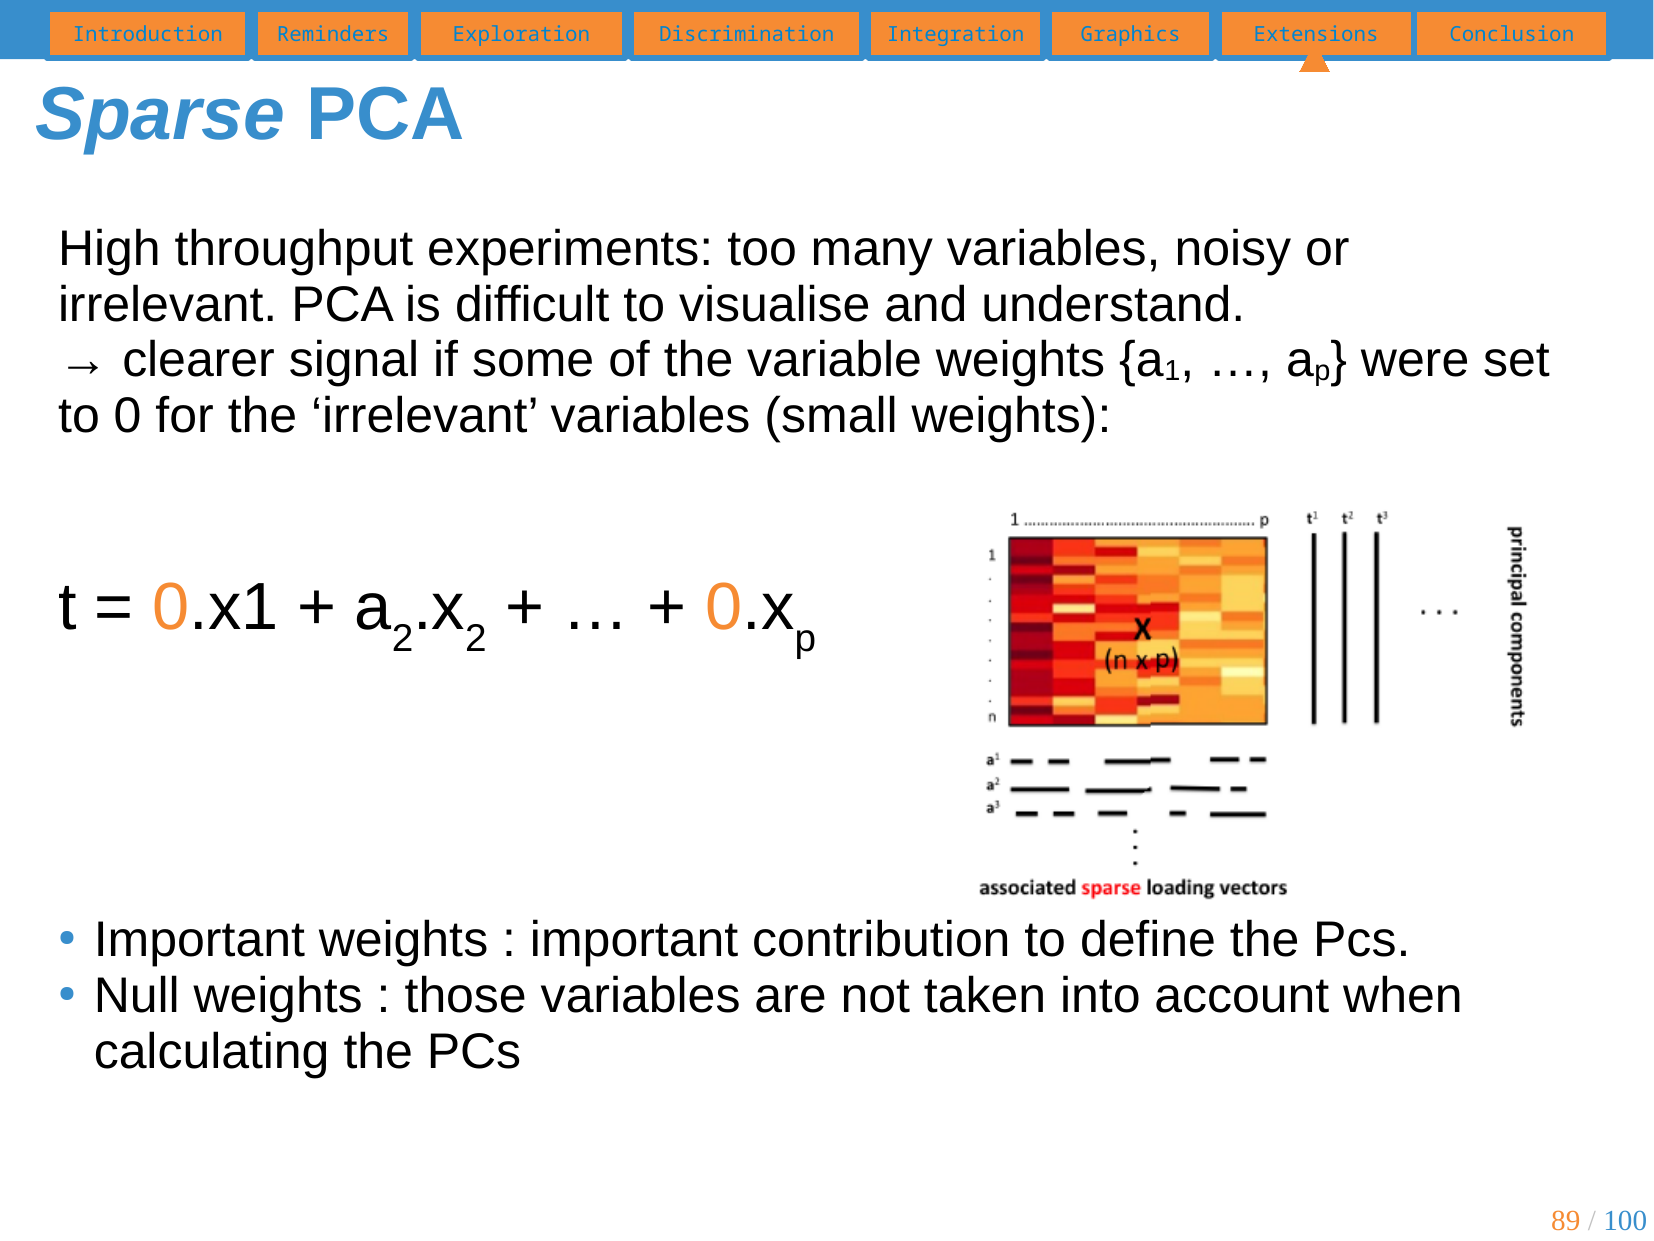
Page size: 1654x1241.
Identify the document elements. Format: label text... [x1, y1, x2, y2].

text_box High throughput experiments: too many variables, noisy or irrelevant. PCA is difficult to visualise and understand. → clearer signal if some of the variable weights {a1, …, ap} were set to 0 for the ‘irrelevant’ variables (small weights): t = 0.x1 + a2.x2 + … + 0.xp Important weights : important contribution to define the Pcs. Null weights : those variables are not taken into account when calculating the PCs [43, 212, 1595, 1156]
text_box [1299, 41, 1330, 72]
picture [974, 496, 1536, 904]
title Sparse PCA [35, 61, 1571, 166]
